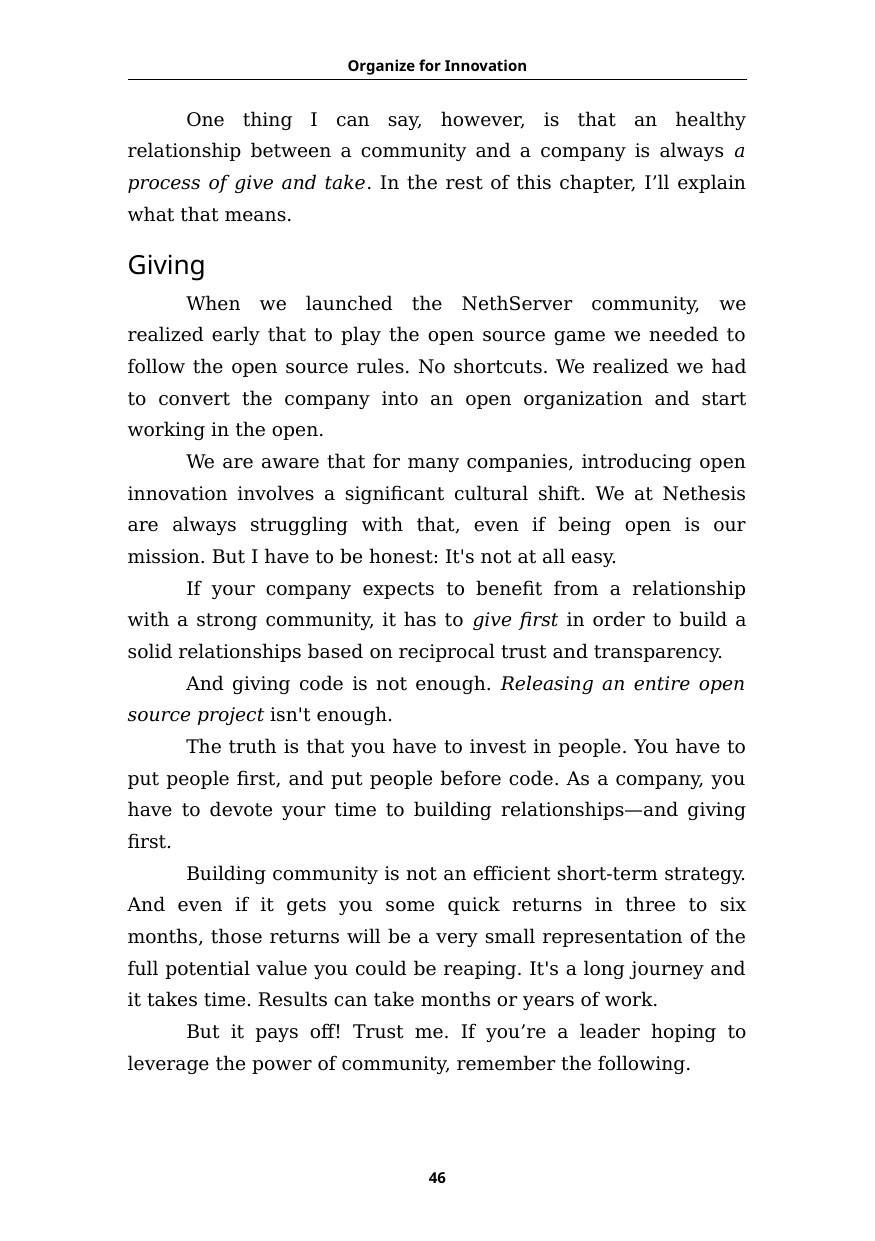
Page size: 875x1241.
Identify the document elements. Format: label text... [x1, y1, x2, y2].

text When we launched the NethServer community, we realized early that to play the open source game we needed to follow the open source rules. No shortcuts. We realized we had to convert the company into an open organization and start working in the open. [127, 293, 747, 441]
text Building community is not an efficient short-term strategy. And even if it gets you some quick returns in three to six months, those returns will be a very small representation of the full potential value you could be reaping. It's a long journey and it takes time. Results can take months or years of work. [127, 863, 747, 1011]
subtitle Giving [127, 250, 747, 280]
text If your company expects to benefit from a relationship with a strong community, it has to give first in order to build a solid relationships based on reciprocal trust and transparency. [127, 578, 747, 663]
text And giving code is not enough. Releasing an entire open source project isn't enough. [127, 673, 747, 726]
text We are aware that for many companies, introducing open innovation involves a significant cultural shift. We at Nethesis are always struggling with that, even if being open is our mission. But I have to be honest: It's not at all easy. [127, 451, 747, 568]
text But it pays off! Trust me. If you’re a leader hoping to leverage the power of community, remember the following. [127, 1021, 747, 1075]
text The truth is that you have to invest in people. You have to put people first, and put people before code. As a company, you have to devote your time to building relationships—and giving first. [127, 736, 747, 853]
text One thing I can say, however, is that an healthy relationship between a community and a company is always a process of give and take. In the rest of this chapter, I’ll explain what that means. [127, 109, 747, 226]
